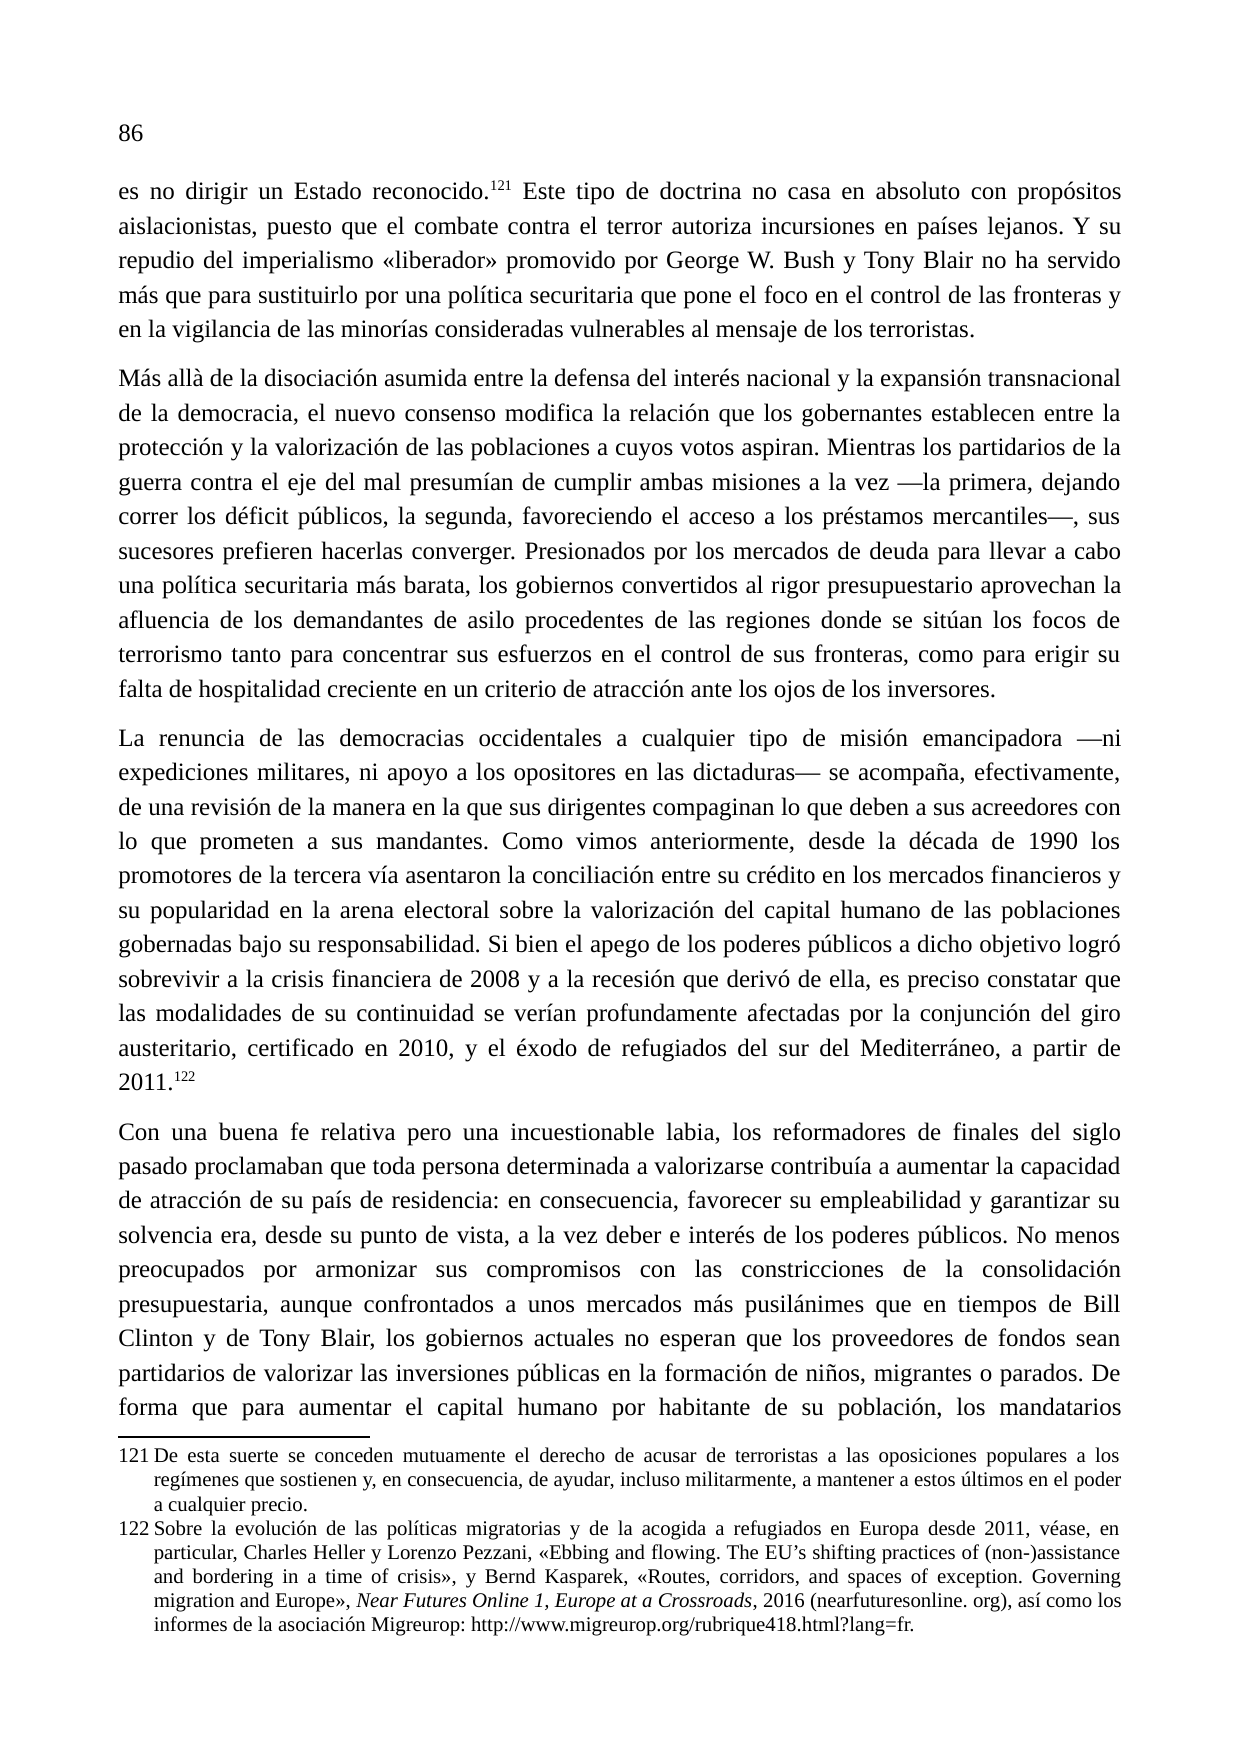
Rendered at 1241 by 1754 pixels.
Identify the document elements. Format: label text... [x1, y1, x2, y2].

text Sobre la evolución de las políticas migratorias y de la acogida a refugiados en Europa desde 2011, véase, en particular, Charles Heller y Lorenzo Pezzani, «Ebbing and flowing. The EU’s shifting practices of (non-)assistance and bordering in a time of crisis», y Bernd Kasparek, «Routes, corridors, and spaces of exception. Governing migration and Europe», Near Futures Online 1, Europe at a Crossroads, 2016 (nearfuturesonline. org), así como los informes de la asociación Migreurop: http://www.migreurop.org/rubrique418.html?lang=fr. [118, 1516, 1122, 1636]
text La renuncia de las democracias occidentales a cualquier tipo de misión emancipadora —ni expediciones militares, ni apoyo a los opositores en las dictaduras— se acompaña, efectivamente, de una revisión de la manera en la que sus dirigentes compaginan lo que deben a sus acreedores con lo que prometen a sus mandantes. Como vimos anteriormente, desde la década de 1990 los promotores de la tercera vía asentaron la conciliación entre su crédito en los mercados financieros y su popularidad en la arena electoral sobre la valorización del capital humano de las poblaciones gobernadas bajo su responsabilidad. Si bien el apego de los poderes públicos a dicho objetivo logró sobrevivir a la crisis financiera de 2008 y a la recesión que derivó de ella, es preciso constatar que las modalidades de su continuidad se verían profundamente afectadas por la conjunción del giro austeritario, certificado en 2010, y el éxodo de refugiados del sur del Mediterráneo, a partir de 2011. [118, 723, 1122, 1096]
text Más allà de la disociación asumida entre la defensa del interés nacional y la expansión transnacional de la democracia, el nuevo consenso modifica la relación que los gobernantes establecen entre la protección y la valorización de las poblaciones a cuyos votos aspiran. Mientras los partidarios de la guerra contra el eje del mal presumían de cumplir ambas misiones a la vez —la primera, dejando correr los déficit públicos, la segunda, favoreciendo el acceso a los préstamos mercantiles—, sus sucesores prefieren hacerlas converger. Presionados por los mercados de deuda para llevar a cabo una política securitaria más barata, los gobiernos convertidos al rigor presupuestario aprovechan la afluencia de los demandantes de asilo procedentes de las regiones donde se sitúan los focos de terrorismo tanto para concentrar sus esfuerzos en el control de sus fronteras, como para erigir su falta de hospitalidad creciente en un criterio de atracción ante los ojos de los inversores. [118, 363, 1122, 702]
text es no dirigir un Estado reconocido. Este tipo de doctrina no casa en absoluto con propósitos aislacionistas, puesto que el combate contra el terror autoriza incursiones en países lejanos. Y su repudio del imperialismo «liberador» promovido por George W. Bush y Tony Blair no ha servido más que para sustituirlo por una política securitaria que pone el foco en el control de las fronteras y en la vigilancia de las minorías consideradas vulnerables al mensaje de los terroristas. [118, 176, 1122, 343]
text Con una buena fe relativa pero una incuestionable labia, los reformadores de finales del siglo pasado proclamaban que toda persona determinada a valorizarse contribuía a aumentar la capacidad de atracción de su país de residencia: en consecuencia, favorecer su empleabilidad y garantizar su solvencia era, desde su punto de vista, a la vez deber e interés de los poderes públicos. No menos preocupados por armonizar sus compromisos con las constricciones de la consolidación presupuestaria, aunque confrontados a unos mercados más pusilánimes que en tiempos de Bill Clinton y de Tony Blair, los gobiernos actuales no esperan que los proveedores de fondos sean partidarios de valorizar las inversiones públicas en la formación de niños, migrantes o parados. De forma que para aumentar el capital humano por habitante de su población, los mandatarios [118, 1117, 1122, 1421]
text De esta suerte se conceden mutuamente el derecho de acusar de terroristas a las oposiciones populares a los regímenes que sostienen y, en consecuencia, de ayudar, incluso militarmente, a mantener a estos últimos en el poder a cualquier precio. [118, 1443, 1122, 1516]
